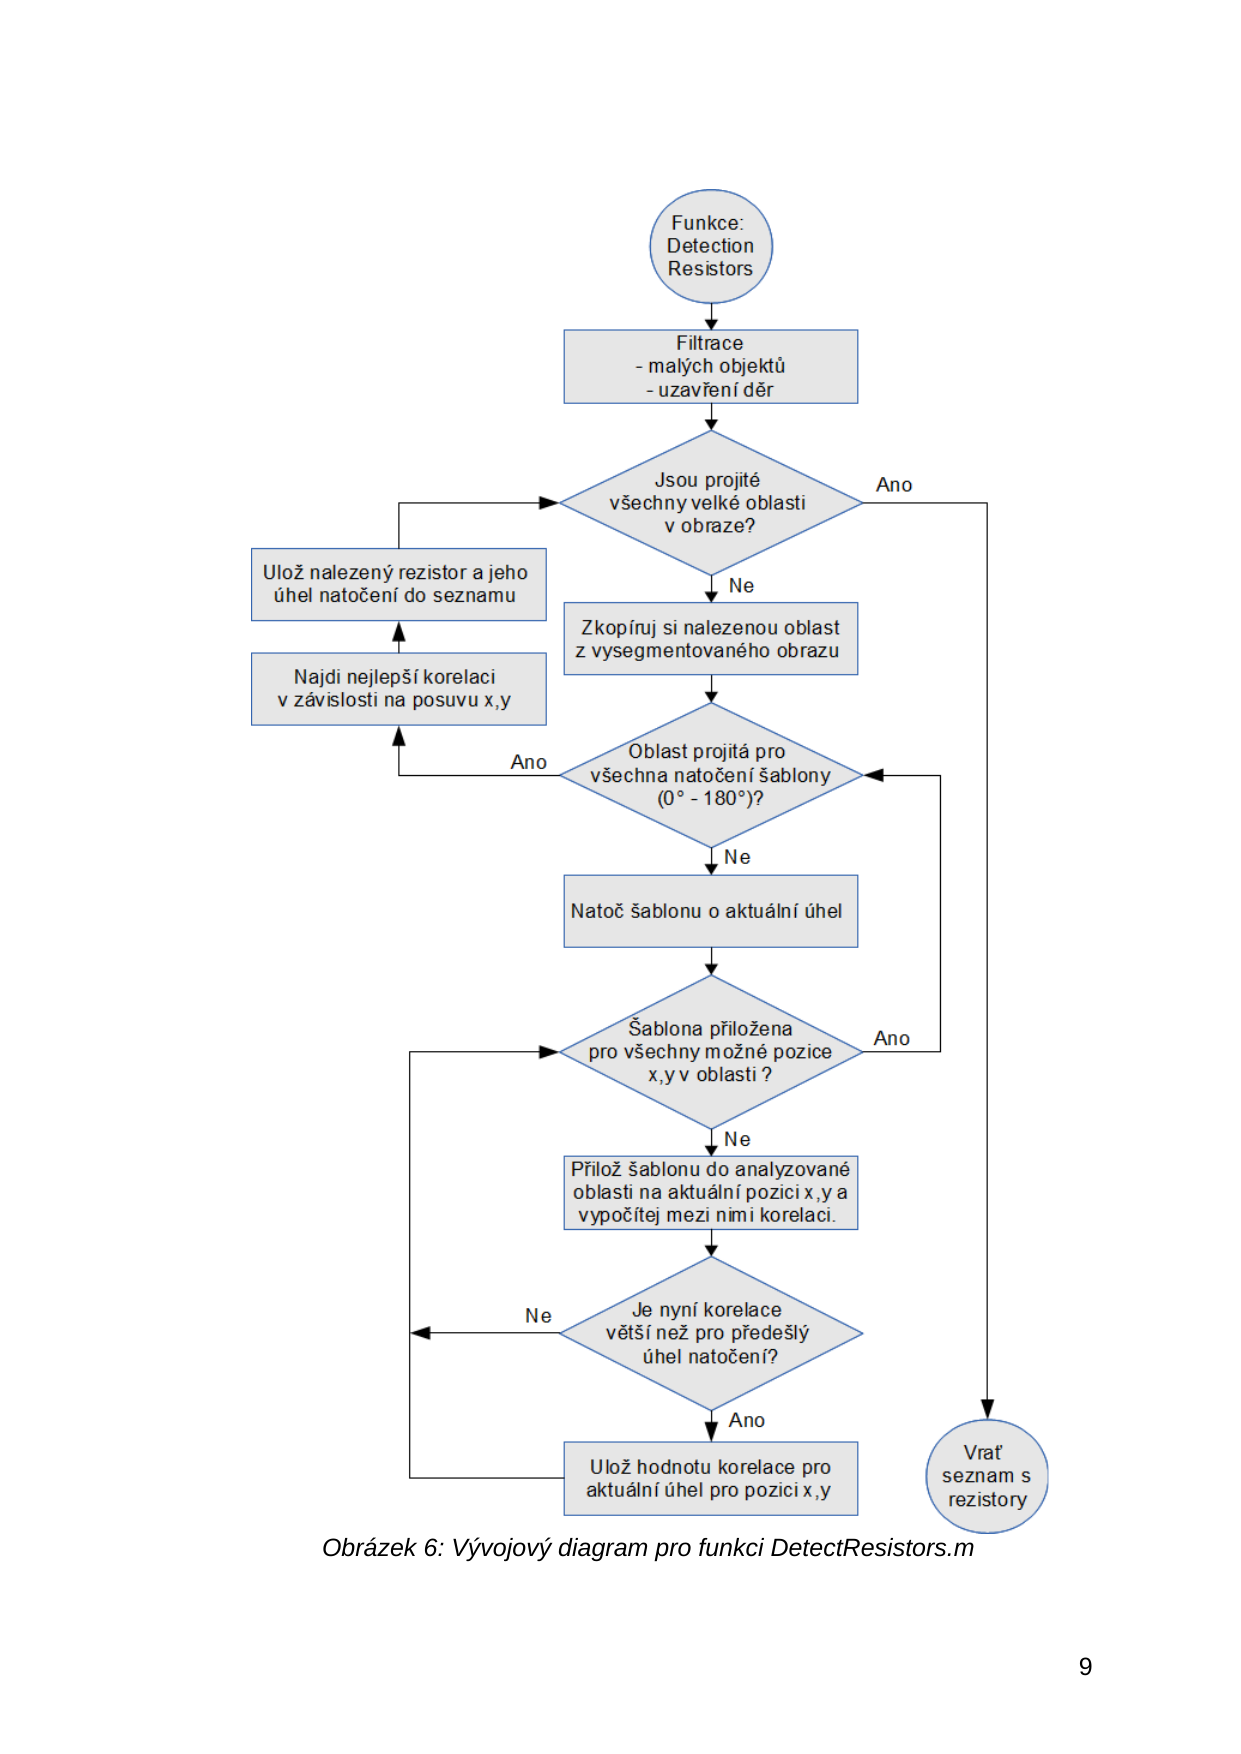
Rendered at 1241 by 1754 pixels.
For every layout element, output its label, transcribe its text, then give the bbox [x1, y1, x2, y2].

picture [251, 189, 1049, 1534]
text Obrázek 6: Vývojový diagram pro funkci DetectResistors.m [251, 1534, 1048, 1562]
